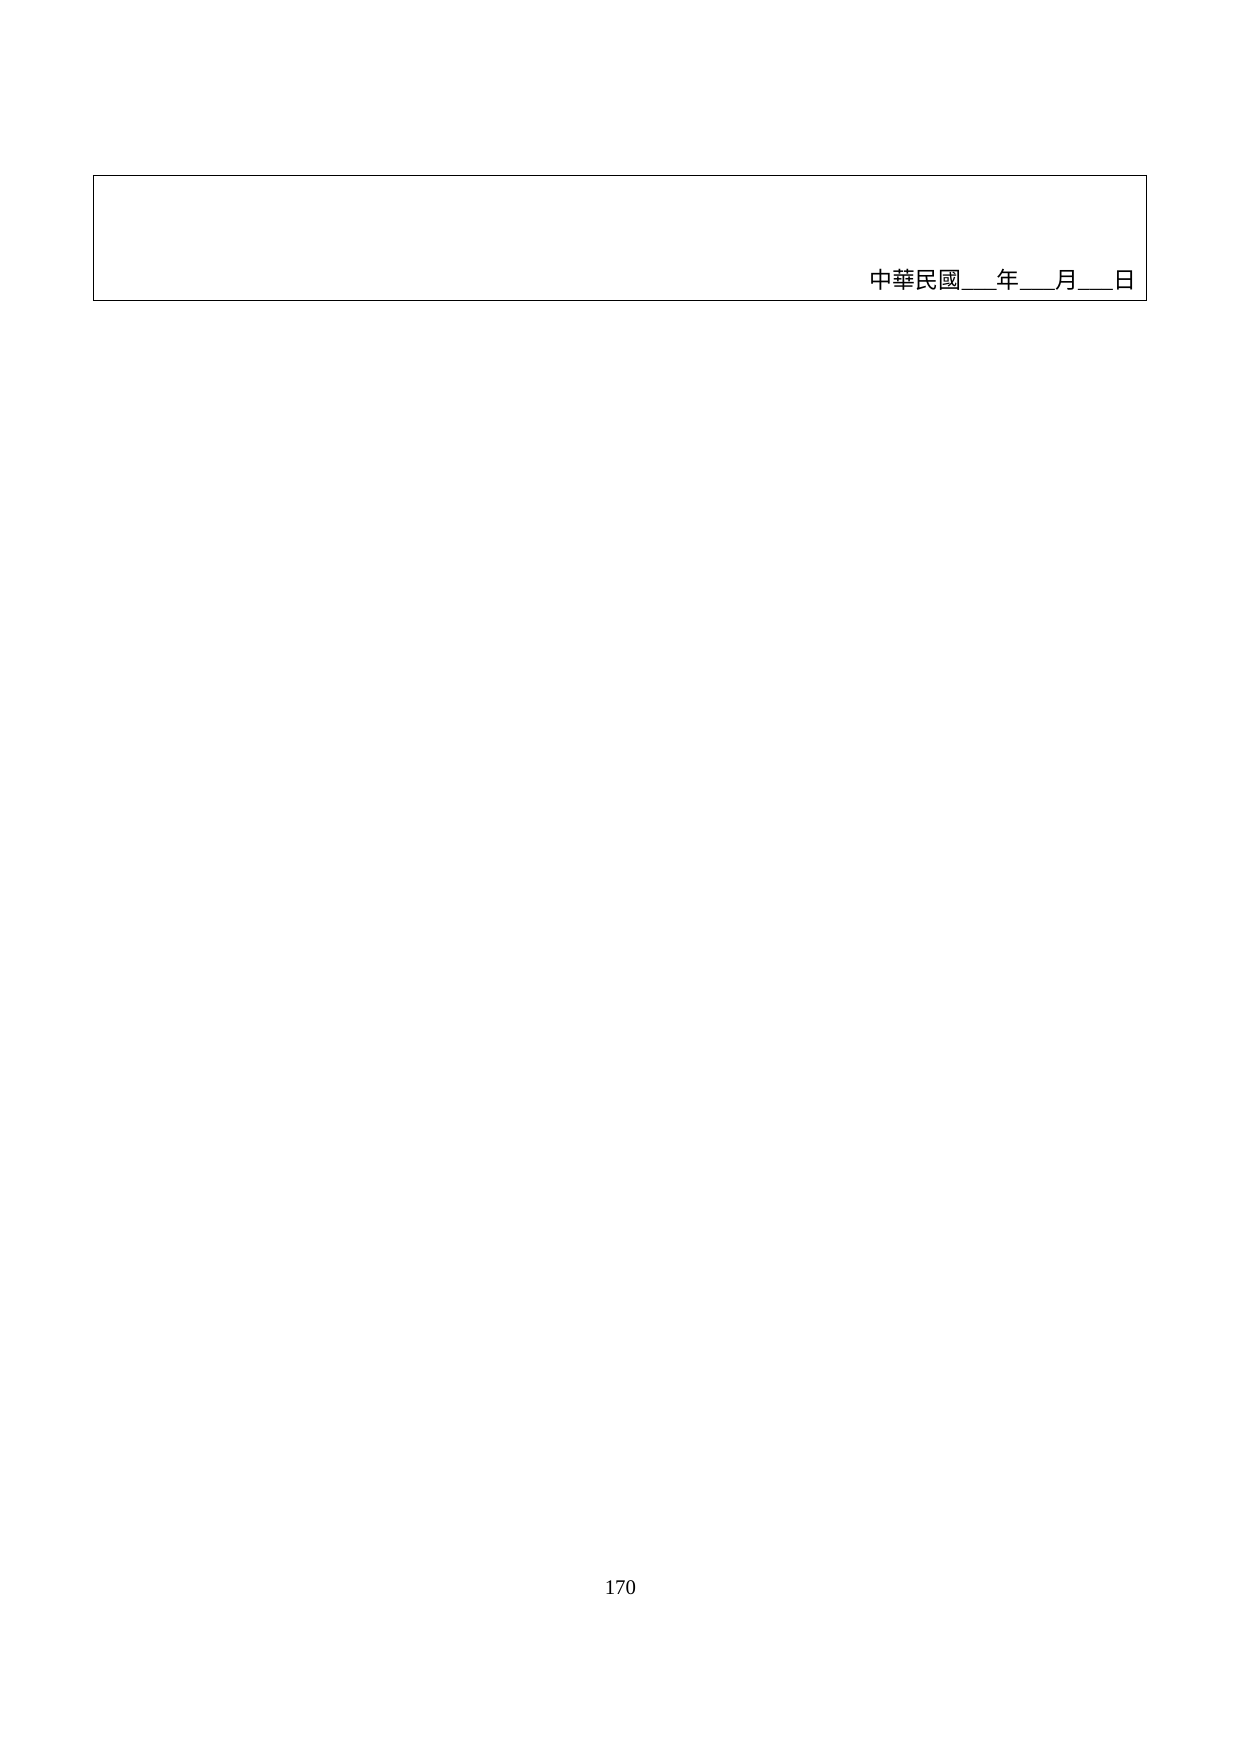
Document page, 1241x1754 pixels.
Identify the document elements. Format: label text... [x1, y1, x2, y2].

table_header 中華民國___年___月___日 [94, 176, 1146, 300]
